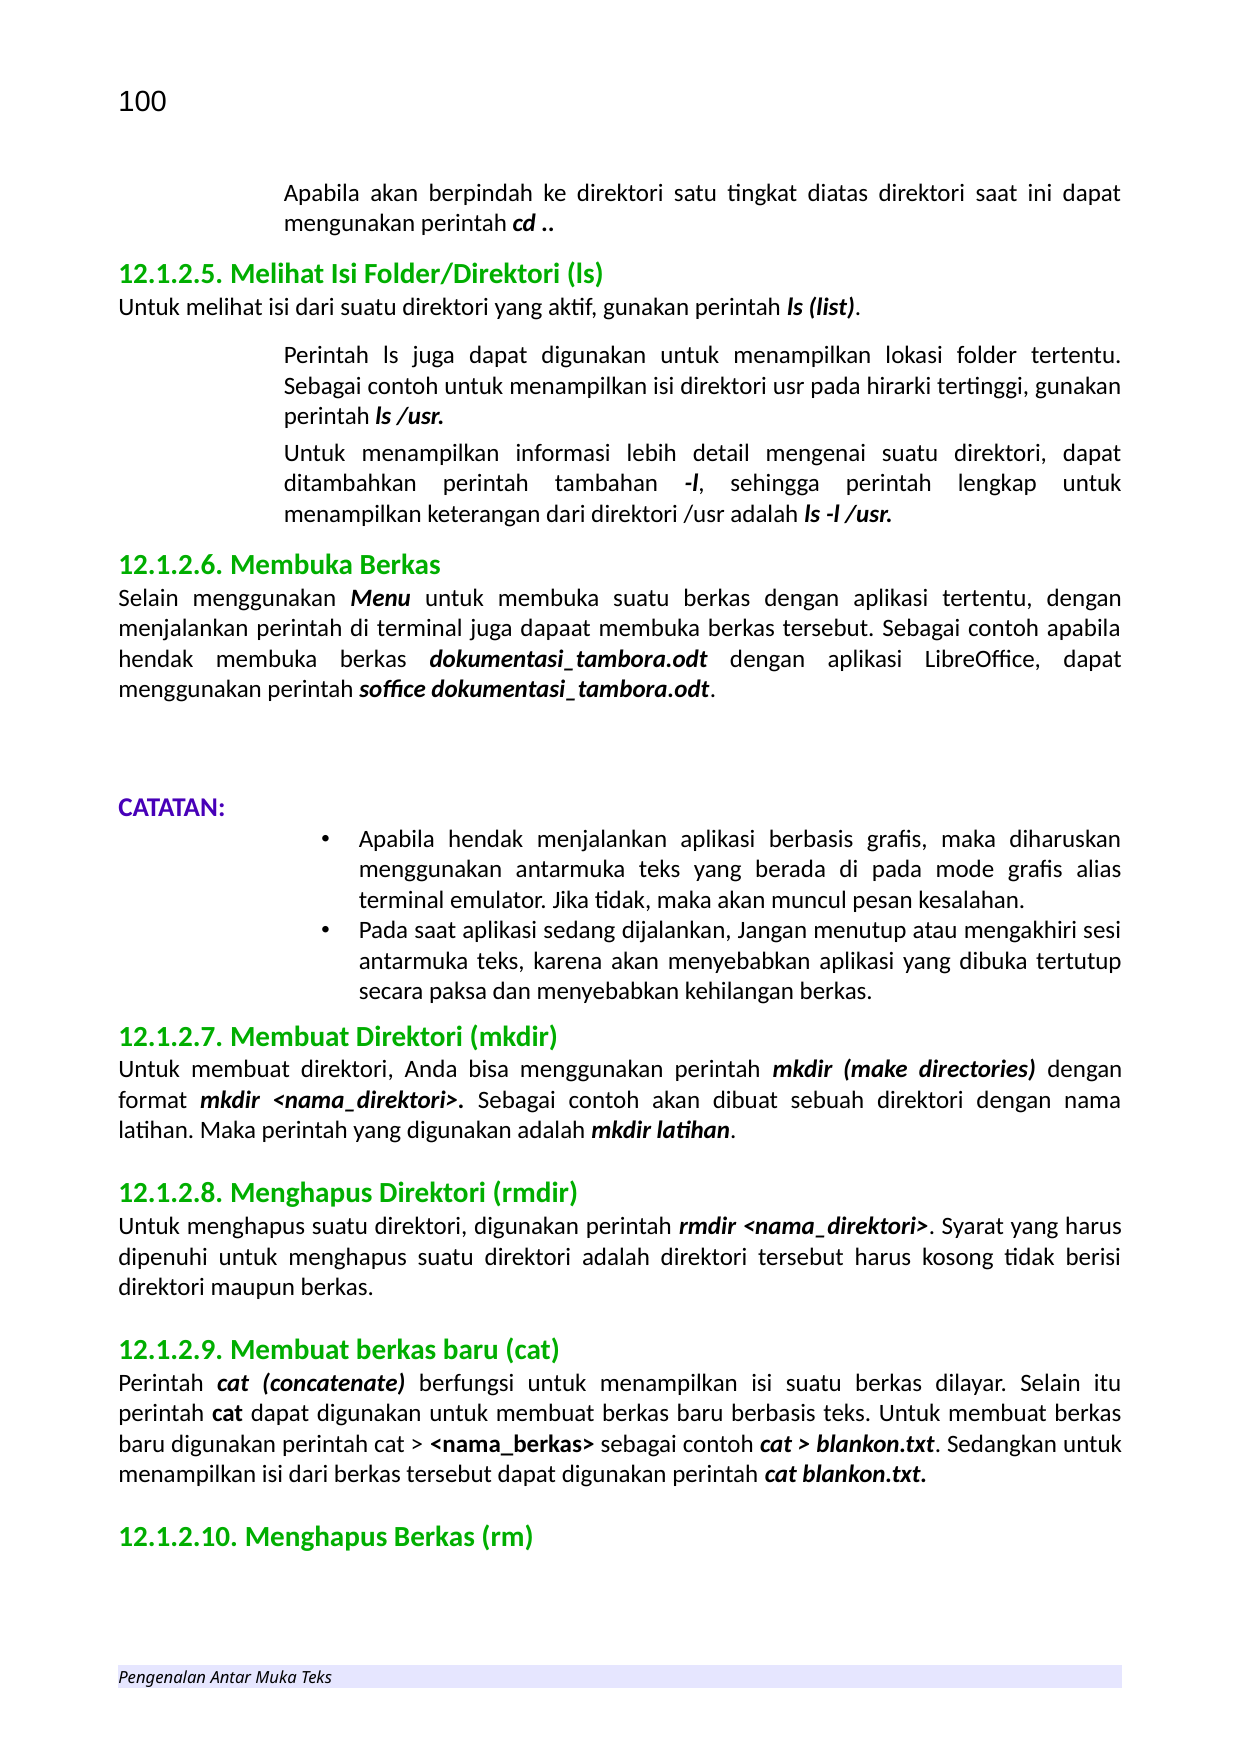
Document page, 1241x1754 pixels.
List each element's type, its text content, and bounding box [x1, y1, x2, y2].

text Perintah cat (concatenate) berfungsi untuk menampilkan isi suatu berkas dilayar. Selain itu perintah cat dapat digunakan untuk membuat berkas baru berbasis teks. Untuk membuat berkas baru digunakan perintah cat > <nama_berkas> sebagai contoh cat > blankon.txt. Sedangkan untuk menampilkan isi dari berkas tersebut dapat digunakan perintah cat blankon.txt. [118, 1367, 1122, 1489]
text Untuk menghapus suatu direktori, digunakan perintah rmdir <nama_direktori>. Syarat yang harus dipenuhi untuk menghapus suatu direktori adalah direktori tersebut harus kosong tidak berisi direktori maupun berkas. [118, 1210, 1122, 1302]
text Perintah ls juga dapat digunakan untuk menampilkan lokasi folder tertentu. Sebagai contoh untuk menampilkan isi direktori usr pada hirarki tertinggi, gunakan perintah ls /usr. [283, 339, 1122, 431]
subtitle Membuat Direktori (mkdir) [118, 1018, 1122, 1053]
subtitle Menghapus Berkas (rm) [118, 1518, 1122, 1554]
subtitle Menghapus Direktori (rmdir) [118, 1174, 1122, 1210]
text Untuk membuat direktori, Anda bisa menggunakan perintah mkdir (make directories) dengan format mkdir <nama_direktori>. Sebagai contoh akan dibuat sebuah direktori dengan nama latihan. Maka perintah yang digunakan adalah mkdir latihan. [118, 1053, 1122, 1145]
subtitle Membuat berkas baru (cat) [118, 1331, 1122, 1367]
text Apabila akan berpindah ke direktori satu tingkat diatas direktori saat ini dapat mengunakan perintah cd .. [283, 177, 1122, 238]
text Selain menggunakan Menu untuk membuka suatu berkas dengan aplikasi tertentu, dengan menjalankan perintah di terminal juga dapaat membuka berkas tersebut. Sebagai contoh apabila hendak membuka berkas dokumentasi_tambora.odt dengan aplikasi LibreOffice, dapat menggunakan perintah soffice dokumentasi_tambora.odt. [118, 582, 1122, 704]
text Untuk melihat isi dari suatu direktori yang aktif, gunakan perintah ls (list). [118, 291, 1122, 322]
subtitle Membuka Berkas [118, 546, 1122, 582]
subtitle Melihat Isi Folder/Direktori (ls) [118, 255, 1122, 291]
subtitle CATATAN: [118, 790, 1122, 823]
list Pada saat aplikasi sedang dijalankan, Jangan menutup atau mengakhiri sesi antarmuka teks, karena akan menyebabkan aplikasi yang dibuka tertutup secara paksa dan menyebabkan kehilangan berkas. [321, 914, 1122, 1006]
text Untuk menampilkan informasi lebih detail mengenai suatu direktori, dapat ditambahkan perintah tambahan -l, sehingga perintah lengkap untuk menampilkan keterangan dari direktori /usr adalah ls -l /usr. [283, 437, 1122, 528]
list Apabila hendak menjalankan aplikasi berbasis grafis, maka diharuskan menggunakan antarmuka teks yang berada di pada mode grafis alias terminal emulator. Jika tidak, maka akan muncul pesan kesalahan. [321, 823, 1122, 914]
